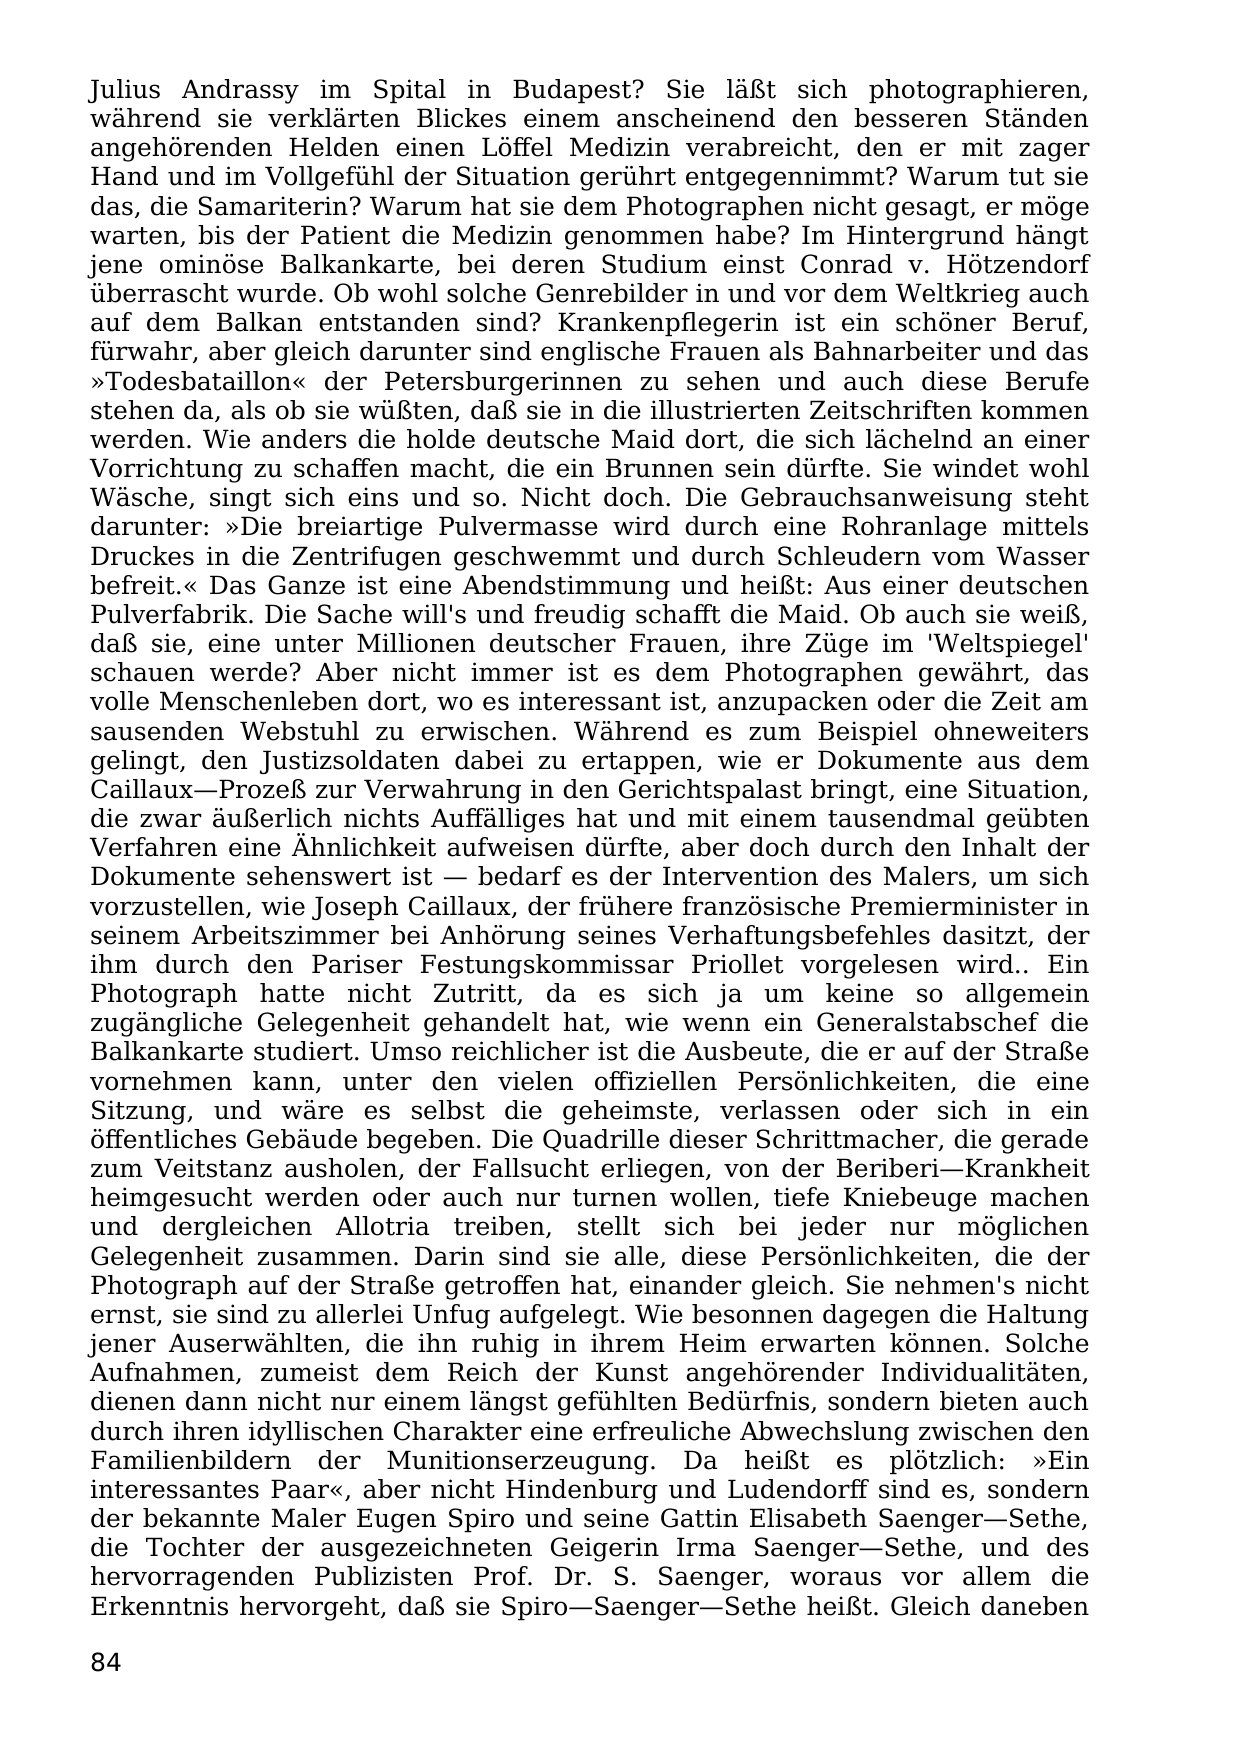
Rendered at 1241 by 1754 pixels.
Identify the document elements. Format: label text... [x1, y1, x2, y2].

text Julius Andrassy im Spital in Budapest? Sie läßt sich photographieren, während sie verklärten Blickes einem anscheinend den besseren Ständen angehörenden Helden einen Löffel Medizin verabreicht, den er mit zager Hand und im Vollgefühl der Situation gerührt entgegennimmt? Warum tut sie das, die Samariterin? Warum hat sie dem Photographen nicht gesagt, er möge warten, bis der Patient die Medizin genommen habe? Im Hintergrund hängt jene ominöse Balkankarte, bei deren Studium einst Conrad v. Hötzendorf überrascht wurde. Ob wohl solche Genrebilder in und vor dem Weltkrieg auch auf dem Balkan entstanden sind? Krankenpflegerin ist ein schöner Beruf, fürwahr, aber gleich darunter sind englische Frauen als Bahnarbeiter und das »Todesbataillon« der Petersburgerinnen zu sehen und auch diese Berufe stehen da, als ob sie wüßten, daß sie in die illustrierten Zeitschriften kommen werden. Wie anders die holde deutsche Maid dort, die sich lächelnd an einer Vorrichtung zu schaffen macht, die ein Brunnen sein dürfte. Sie windet wohl Wäsche, singt sich eins und so. Nicht doch. Die Gebrauchsanweisung steht darunter: »Die breiartige Pulvermasse wird durch eine Rohranlage mittels Druckes in die Zentrifugen geschwemmt und durch Schleudern vom Wasser befreit.« Das Ganze ist eine Abendstimmung und heißt: Aus einer deutschen Pulverfabrik. Die Sache will's und freudig schafft die Maid. Ob auch sie weiß, daß sie, eine unter Millionen deutscher Frauen, ihre Züge im 'Weltspiegel' schauen werde? Aber nicht immer ist es dem Photographen gewährt, das volle Menschenleben dort, wo es interessant ist, anzupacken oder die Zeit am sausenden Webstuhl zu erwischen. Während es zum Beispiel ohneweiters gelingt, den Justizsoldaten dabei zu ertappen, wie er Dokumente aus dem Caillaux—Prozeß zur Verwahrung in den Gerichtspalast bringt, eine Situation, die zwar äußerlich nichts Auffälliges hat und mit einem tausendmal geübten Verfahren eine Ähnlichkeit aufweisen dürfte, aber doch durch den Inhalt der Dokumente sehenswert ist — bedarf es der Intervention des Malers, um sich vorzustellen, wie Joseph Caillaux, der frühere französische Premierminister in seinem Arbeitszimmer bei Anhörung seines Verhaftungsbefehles dasitzt, der ihm durch den Pariser Festungskommissar Priollet vorgelesen wird.. Ein Photograph hatte nicht Zutritt, da es sich ja um keine so allgemein zugängliche Gelegenheit gehandelt hat, wie wenn ein Generalstabschef die Balkankarte studiert. Umso reichlicher ist die Ausbeute, die er auf der Straße vornehmen kann, unter den vielen offiziellen Persönlichkeiten, die eine Sitzung, und wäre es selbst die geheimste, verlassen oder sich in ein öffentliches Gebäude begeben. Die Quadrille dieser Schrittmacher, die gerade zum Veitstanz ausholen, der Fallsucht erliegen, von der Beriberi—Krankheit heimgesucht werden oder auch nur turnen wollen, tiefe Kniebeuge machen und dergleichen Allotria treiben, stellt sich bei jeder nur möglichen Gelegenheit zusammen. Darin sind sie alle, diese Persönlichkeiten, die der Photograph auf der Straße getroffen hat, einander gleich. Sie nehmen's nicht ernst, sie sind zu allerlei Unfug aufgelegt. Wie besonnen dagegen die Haltung jener Auserwählten, die ihn ruhig in ihrem Heim erwarten können. Solche Aufnahmen, zumeist dem Reich der Kunst angehörender Individualitäten, dienen dann nicht nur einem längst gefühlten Bedürfnis, sondern bieten auch durch ihren idyllischen Charakter eine erfreuliche Abwechslung zwischen den Familienbildern der Munitionserzeugung. Da heißt es plötzlich: »Ein interessantes Paar«, aber nicht Hindenburg und Ludendorff sind es, sondern der bekannte Maler Eugen Spiro und seine Gattin Elisabeth Saenger—Sethe, die Tochter der ausgezeichneten Geigerin Irma Saenger—Sethe, und des hervorragenden Publizisten Prof. Dr. S. Saenger, woraus vor allem die Erkenntnis hervorgeht, daß sie Spiro—Saenger—Sethe heißt. Gleich daneben [90, 75, 1091, 1621]
